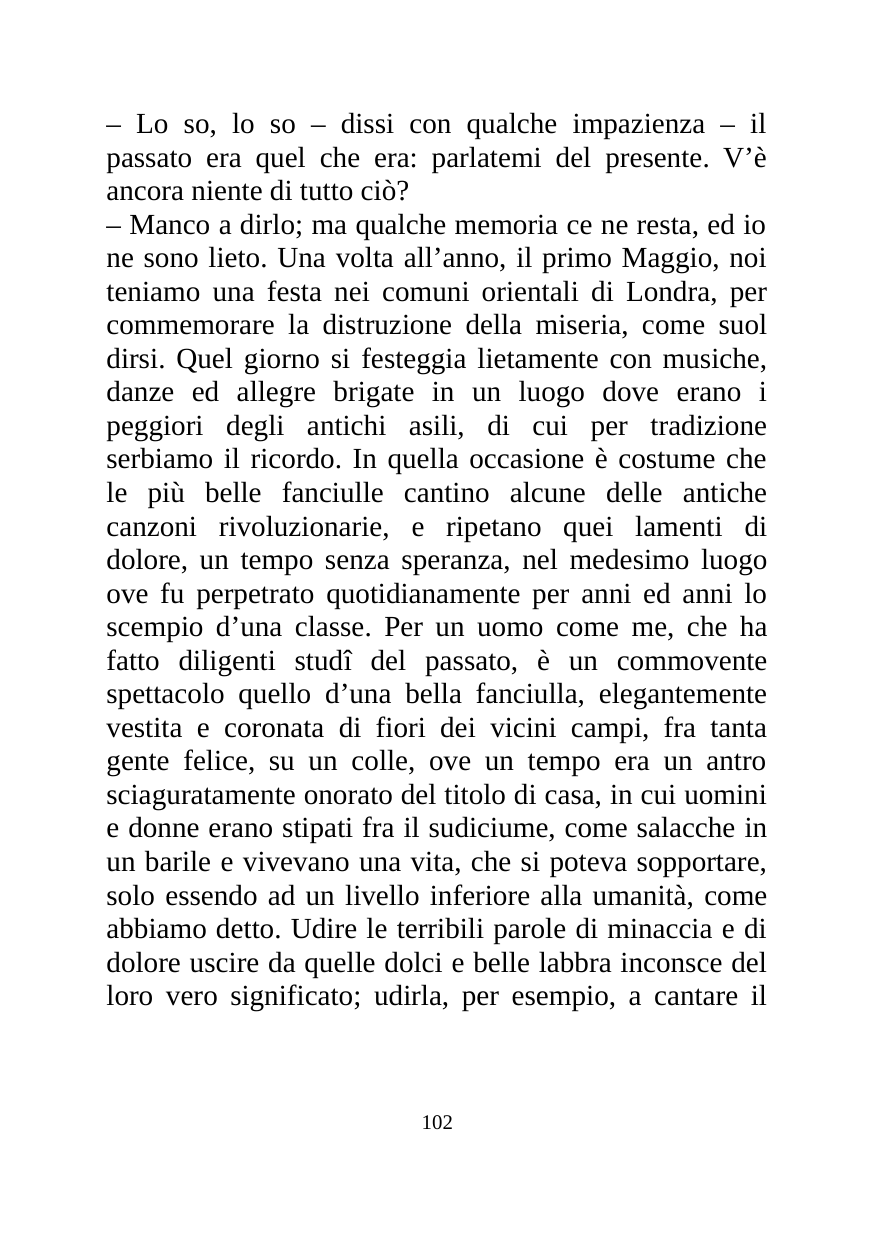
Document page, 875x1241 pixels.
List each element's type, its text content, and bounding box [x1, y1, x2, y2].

text – Lo so, lo so – dissi con qualche impazienza – il passato era quel che era: parlatemi del presente. V’è ancora niente di tutto ciò? [106, 106, 768, 207]
text – Manco a dirlo; ma qualche memoria ce ne resta, ed io ne sono lieto. Una volta all’anno, il primo Maggio, noi teniamo una festa nei comuni orientali di Londra, per commemorare la distruzione della miseria, come suol dirsi. Quel giorno si festeggia lietamente con musiche, danze ed allegre brigate in un luogo dove erano i peggiori degli antichi asili, di cui per tradizione serbiamo il ricordo. In quella occasione è costume che le più belle fanciulle cantino alcune delle antiche canzoni rivoluzionarie, e ripetano quei lamenti di dolore, un tempo senza speranza, nel medesimo luogo ove fu perpetrato quotidianamente per anni ed anni lo scempio d’una classe. Per un uomo come me, che ha fatto diligenti studî del passato, è un commovente spettacolo quello d’una bella fanciulla, elegantemente vestita e coronata di fiori dei vicini campi, fra tanta gente felice, su un colle, ove un tempo era un antro sciaguratamente onorato del titolo di casa, in cui uomini e donne erano stipati fra il sudiciume, come salacche in un barile e vivevano una vita, che si poteva sopportare, solo essendo ad un livello inferiore alla umanità, come abbiamo detto. Udire le terribili parole di minaccia e di dolore uscire da quelle dolci e belle labbra inconsce del loro vero significato; udirla, per esempio, a cantare il [106, 207, 768, 1012]
